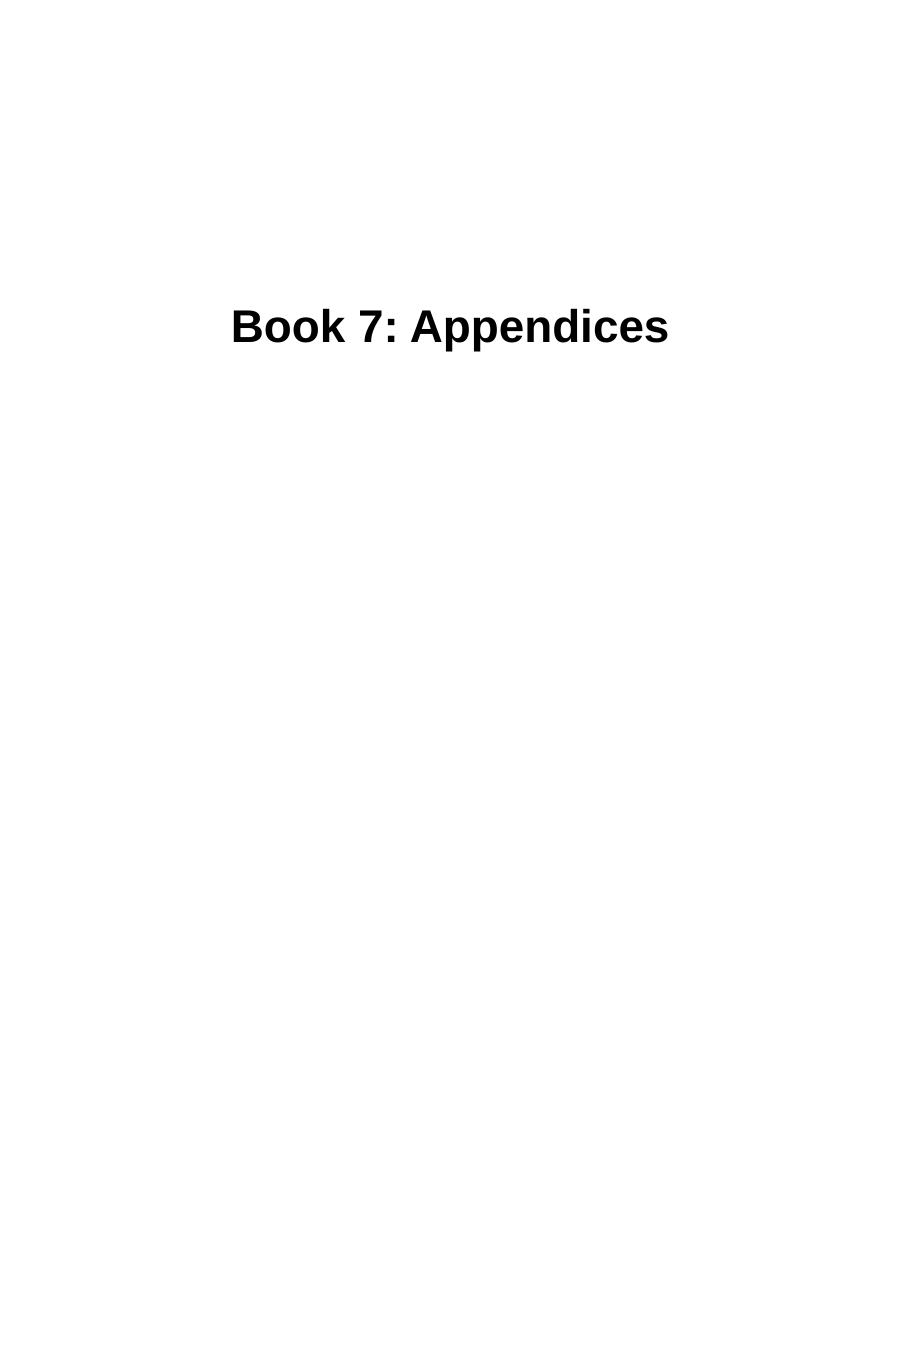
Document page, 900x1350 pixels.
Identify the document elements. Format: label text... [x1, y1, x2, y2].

subtitle Book 7: Appendices [75, 299, 825, 352]
